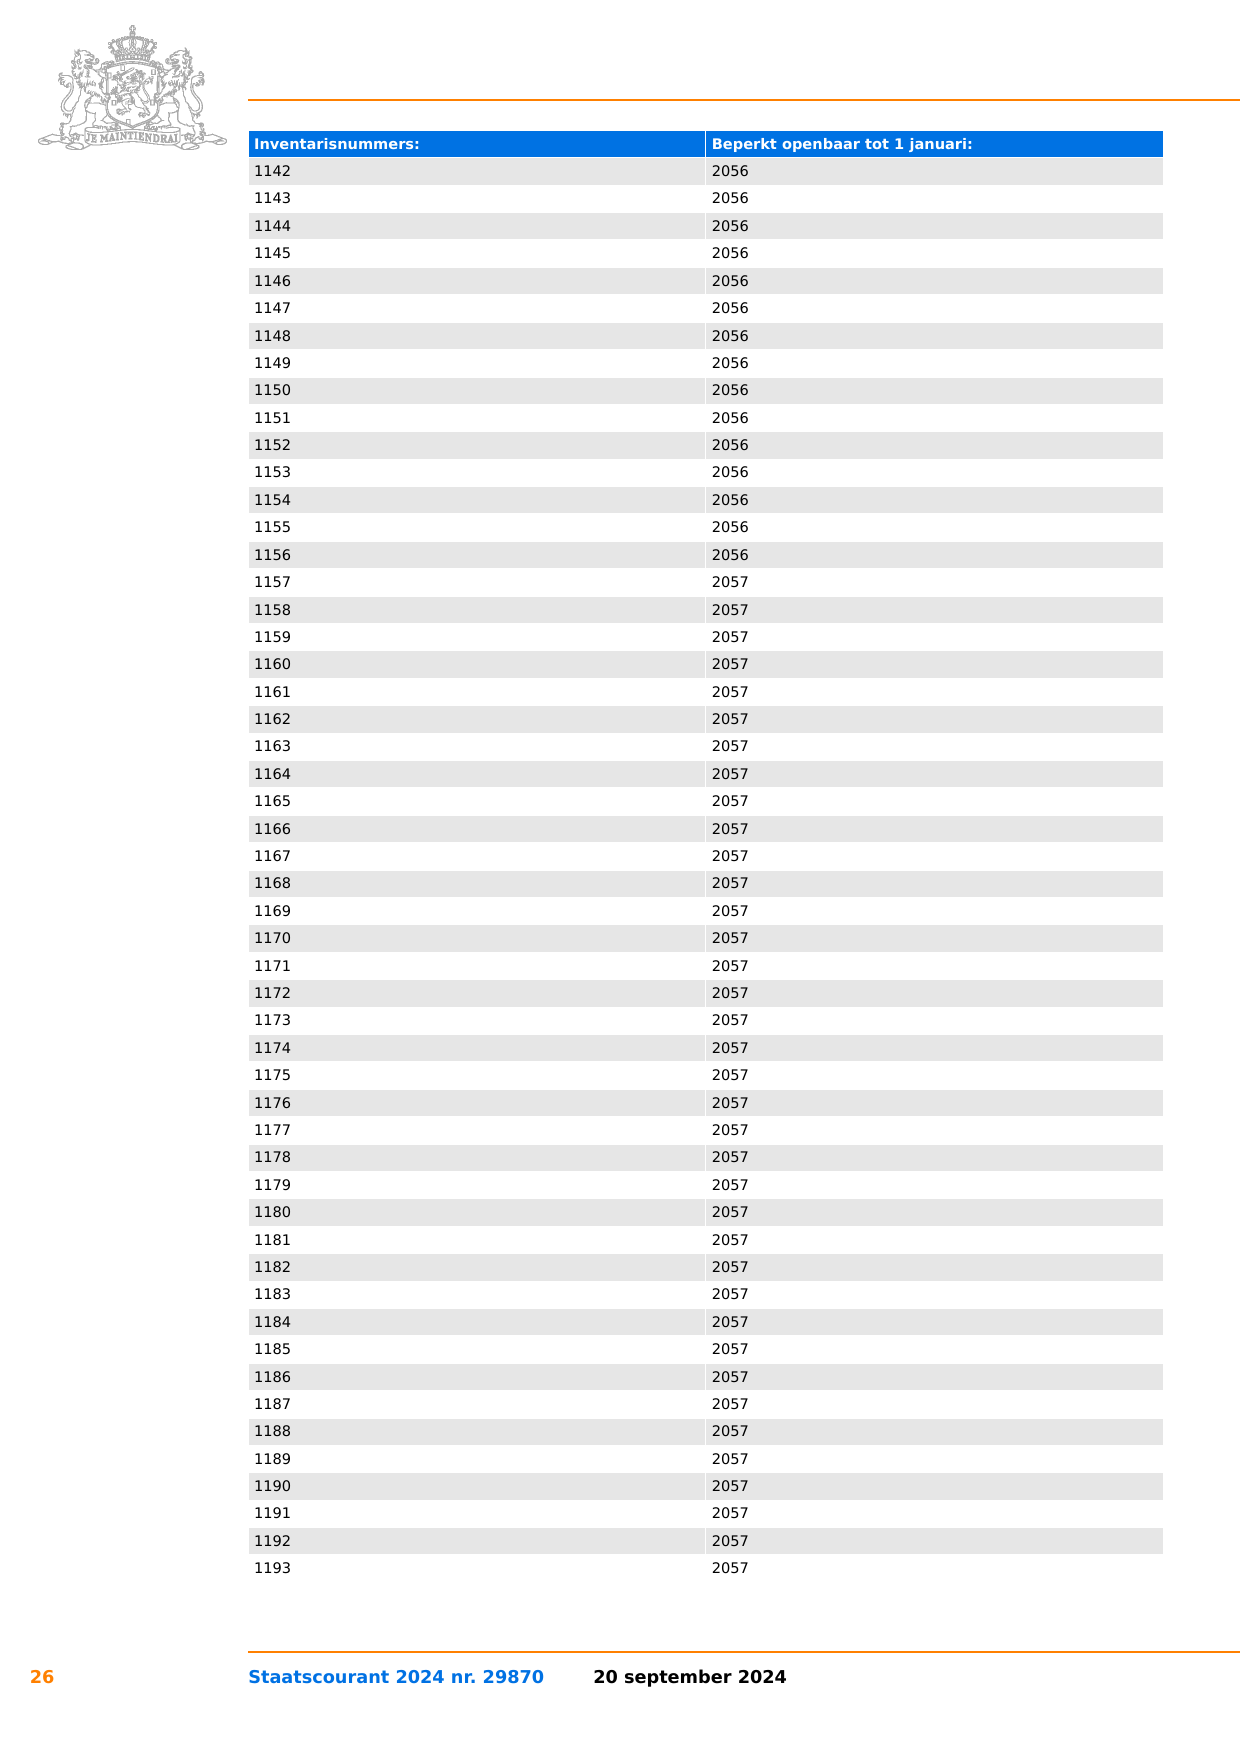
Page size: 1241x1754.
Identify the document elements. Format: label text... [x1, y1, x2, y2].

table_cell 2057 [706, 953, 1163, 979]
table_cell 1171 [249, 953, 705, 979]
table_cell 2056 [706, 158, 1163, 185]
table_cell 1187 [249, 1391, 705, 1417]
table_cell 2057 [706, 1117, 1163, 1143]
table_cell 2057 [706, 1008, 1163, 1034]
table_cell 2056 [706, 295, 1163, 322]
table_cell 2057 [706, 1282, 1163, 1308]
table_cell 1162 [249, 706, 705, 733]
table_cell 2057 [706, 1172, 1163, 1198]
table_cell 2057 [706, 1419, 1163, 1445]
table_cell 2057 [706, 679, 1163, 705]
table_cell 2057 [706, 1336, 1163, 1363]
picture [38, 25, 227, 150]
table_cell 1159 [249, 624, 705, 650]
table_cell 1155 [249, 515, 705, 541]
table_cell 1188 [249, 1419, 705, 1445]
table_cell 1168 [249, 871, 705, 897]
table_cell 1145 [249, 241, 705, 267]
table_cell 2057 [706, 1309, 1163, 1335]
table_cell 2057 [706, 734, 1163, 760]
table_cell 2057 [706, 1364, 1163, 1390]
table_cell 1186 [249, 1364, 705, 1390]
table_cell 2057 [706, 789, 1163, 815]
table_cell 2056 [706, 323, 1163, 349]
table_cell 2056 [706, 460, 1163, 486]
table_cell 2057 [706, 624, 1163, 650]
table_cell 2057 [706, 1145, 1163, 1171]
table_cell 2057 [706, 1473, 1163, 1500]
table_cell 1164 [249, 761, 705, 787]
table_cell 1174 [249, 1035, 705, 1061]
table_cell 2056 [706, 268, 1163, 294]
table_cell 2057 [706, 597, 1163, 623]
table_cell 1178 [249, 1145, 705, 1171]
table_cell 2057 [706, 898, 1163, 924]
table_cell 1166 [249, 816, 705, 842]
table_cell 1175 [249, 1063, 705, 1089]
table_cell 2057 [706, 761, 1163, 787]
table_cell 2057 [706, 651, 1163, 678]
table_cell 2056 [706, 241, 1163, 267]
table_cell 1193 [249, 1556, 705, 1582]
table_cell 1179 [249, 1172, 705, 1198]
table_cell 1176 [249, 1090, 705, 1116]
table_cell 1151 [249, 405, 705, 431]
table_cell 2057 [706, 816, 1163, 842]
table_cell 1165 [249, 789, 705, 815]
table_cell 2056 [706, 186, 1163, 212]
table_cell 1146 [249, 268, 705, 294]
table_cell 2057 [706, 1254, 1163, 1281]
table_cell 1189 [249, 1446, 705, 1472]
table_cell 2057 [706, 871, 1163, 897]
table_cell 2056 [706, 213, 1163, 239]
table_cell 1152 [249, 432, 705, 459]
table_cell 1158 [249, 597, 705, 623]
table_cell 1183 [249, 1282, 705, 1308]
table_cell 1143 [249, 186, 705, 212]
table_cell 1150 [249, 378, 705, 404]
table_cell 2056 [706, 350, 1163, 376]
table_cell 1148 [249, 323, 705, 349]
table_cell 1144 [249, 213, 705, 239]
table_cell 1163 [249, 734, 705, 760]
table_cell 2057 [706, 1391, 1163, 1417]
table_cell 1142 [249, 158, 705, 185]
table_cell 1169 [249, 898, 705, 924]
table_cell 2056 [706, 542, 1163, 568]
table_cell 1185 [249, 1336, 705, 1363]
table_cell 1173 [249, 1008, 705, 1034]
table_cell 2057 [706, 1446, 1163, 1472]
table_cell 1156 [249, 542, 705, 568]
table_cell 1177 [249, 1117, 705, 1143]
table_cell 1170 [249, 925, 705, 952]
table_cell 2057 [706, 1199, 1163, 1226]
table_cell 2057 [706, 843, 1163, 869]
table_cell 2057 [706, 1063, 1163, 1089]
table_cell 2057 [706, 1556, 1163, 1582]
table_cell 2056 [706, 515, 1163, 541]
table_cell 2057 [706, 706, 1163, 733]
table_header Inventarisnummers: [249, 131, 705, 157]
table_cell 2057 [706, 925, 1163, 952]
table_cell 1147 [249, 295, 705, 322]
table_cell 2057 [706, 1528, 1163, 1554]
table_cell 1181 [249, 1227, 705, 1253]
table_cell 1191 [249, 1501, 705, 1527]
table_cell 2056 [706, 378, 1163, 404]
table_cell 2057 [706, 1227, 1163, 1253]
table_cell 1154 [249, 487, 705, 513]
table_cell 2057 [706, 569, 1163, 596]
table_cell 1180 [249, 1199, 705, 1226]
table_cell 1182 [249, 1254, 705, 1281]
table_cell 2057 [706, 1501, 1163, 1527]
table_cell 2057 [706, 980, 1163, 1007]
table_cell 1192 [249, 1528, 705, 1554]
table_cell 1149 [249, 350, 705, 376]
table_header Beperkt openbaar tot 1 januari: [706, 131, 1163, 157]
table_cell 1172 [249, 980, 705, 1007]
table_cell 1157 [249, 569, 705, 596]
table_cell 1167 [249, 843, 705, 869]
table_cell 1160 [249, 651, 705, 678]
table_cell 2056 [706, 432, 1163, 459]
table_cell 2056 [706, 487, 1163, 513]
table_cell 1153 [249, 460, 705, 486]
table_cell 2056 [706, 405, 1163, 431]
table_cell 1190 [249, 1473, 705, 1500]
table_cell 1161 [249, 679, 705, 705]
table_cell 2057 [706, 1090, 1163, 1116]
table_cell 2057 [706, 1035, 1163, 1061]
table_cell 1184 [249, 1309, 705, 1335]
